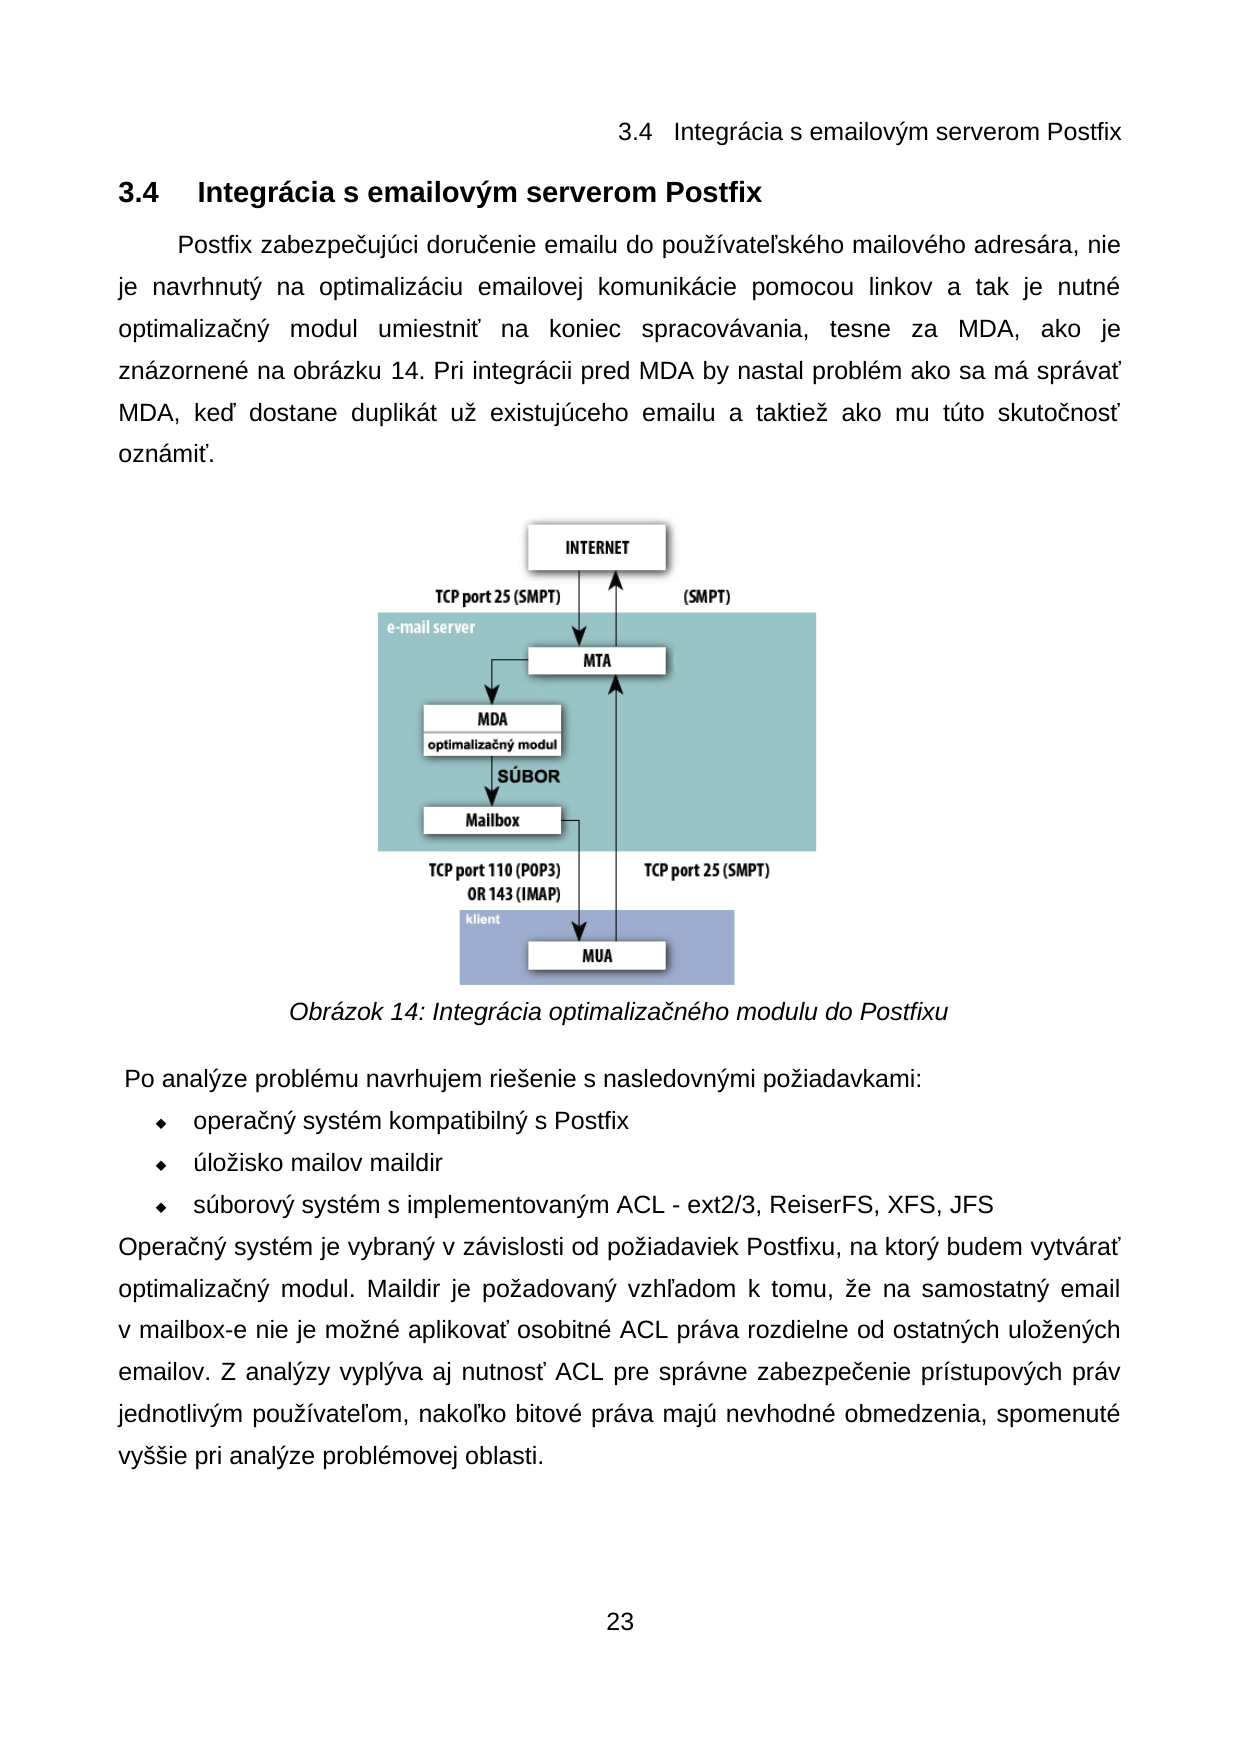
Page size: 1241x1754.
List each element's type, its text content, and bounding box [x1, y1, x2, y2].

picture [360, 504, 819, 998]
text Operačný systém je vybraný v závislosti od požiadaviek Postfixu, na ktorý budem vytvárať optimalizačný modul. Maildir je požadovaný vzhľadom k tomu, že na samostatný email v mailbox-e nie je možné aplikovať osobitné ACL práva rozdielne od ostatných uložených emailov. Z analýzy vyplýva aj nutnosť ACL pre správne zabezpečenie prístupových práv jednotlivým používateľom, nakoľko bitové práva majú nevhodné obmedzenia, spomenuté vyššie pri analýze problémovej oblasti. [118, 1232, 1122, 1470]
text Po analýze problému navrhujem riešenie s nasledovnými požiadavkami: [44, 1065, 1122, 1093]
list operačný systém kompatibilný s Postfix [156, 1107, 1122, 1135]
subtitle Integrácia s emailovým serverom Postfix [118, 176, 1122, 208]
list úložisko mailov maildir [156, 1149, 1122, 1177]
list súborový systém s implementovaným ACL - ext2/3, ReiserFS, XFS, JFS [156, 1191, 1122, 1218]
text Obrázok 14: Integrácia optimalizačného modulu do Postfixu [264, 998, 976, 1026]
text Postfix zabezpečujúci doručenie emailu do používateľského mailového adresára, nie je navrhnutý na optimalizáciu emailovej komunikácie pomocou linkov a tak je nutné optimalizačný modul umiestniť na koniec spracovávania, tesne za MDA, ako je znázornené na obrázku 14. Pri integrácii pred MDA by nastal problém ako sa má správať MDA, keď dostane duplikát už existujúceho emailu a taktiež ako mu túto skutočnosť oznámiť. [118, 231, 1122, 468]
